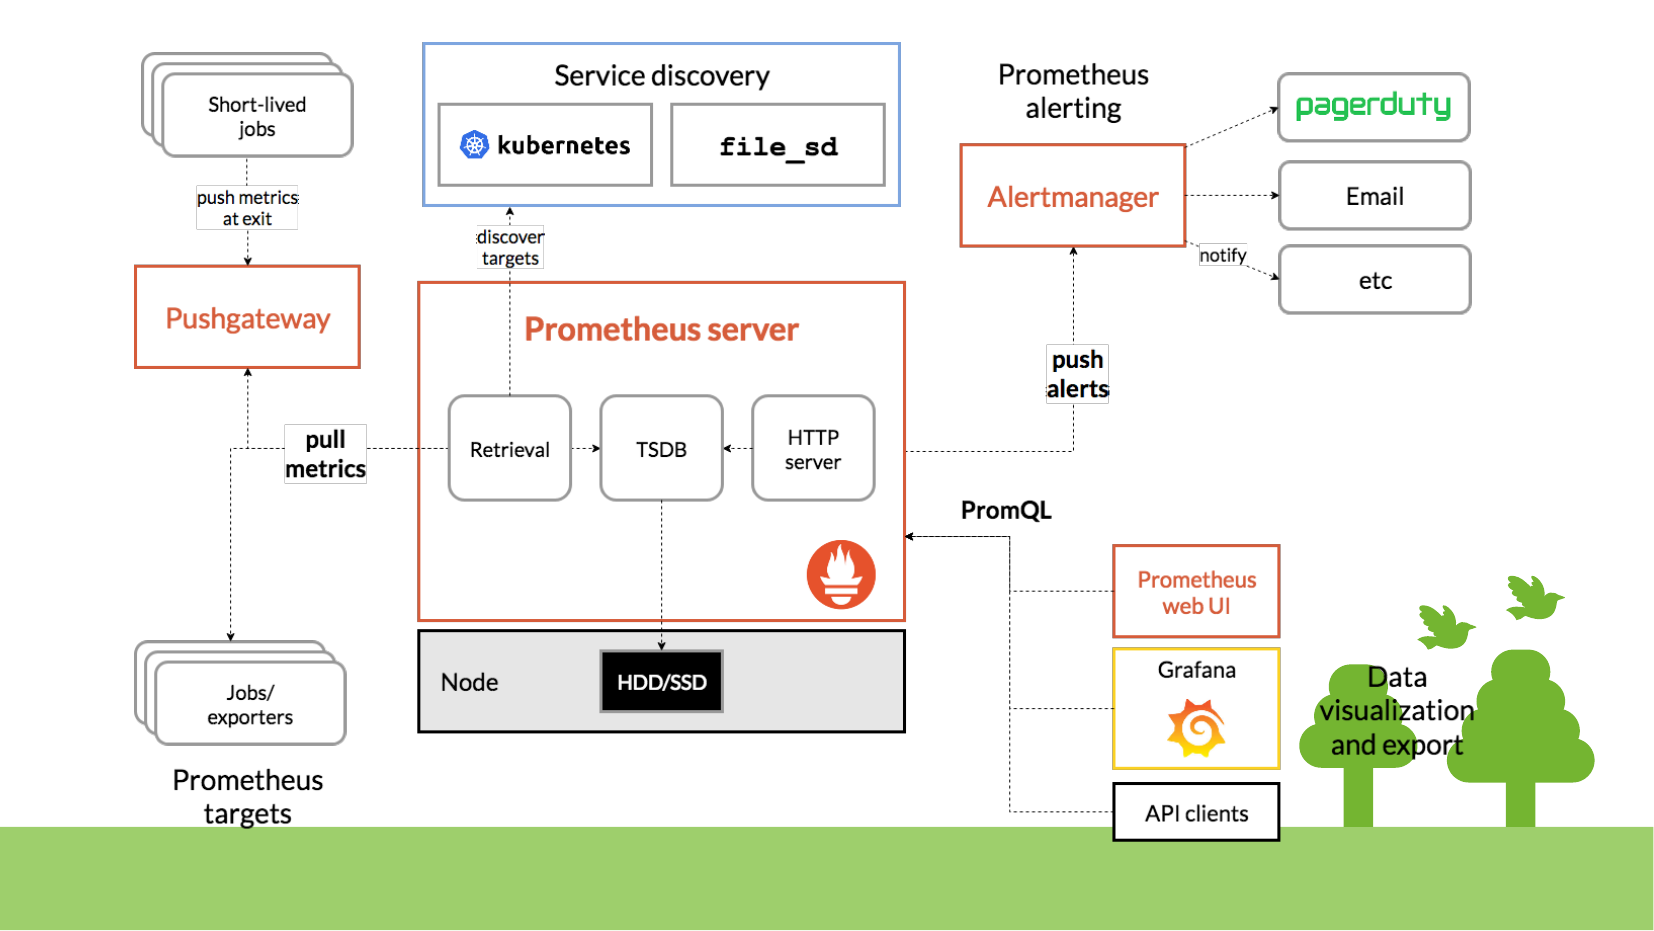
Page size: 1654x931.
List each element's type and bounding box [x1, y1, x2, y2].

picture [134, 42, 1501, 863]
